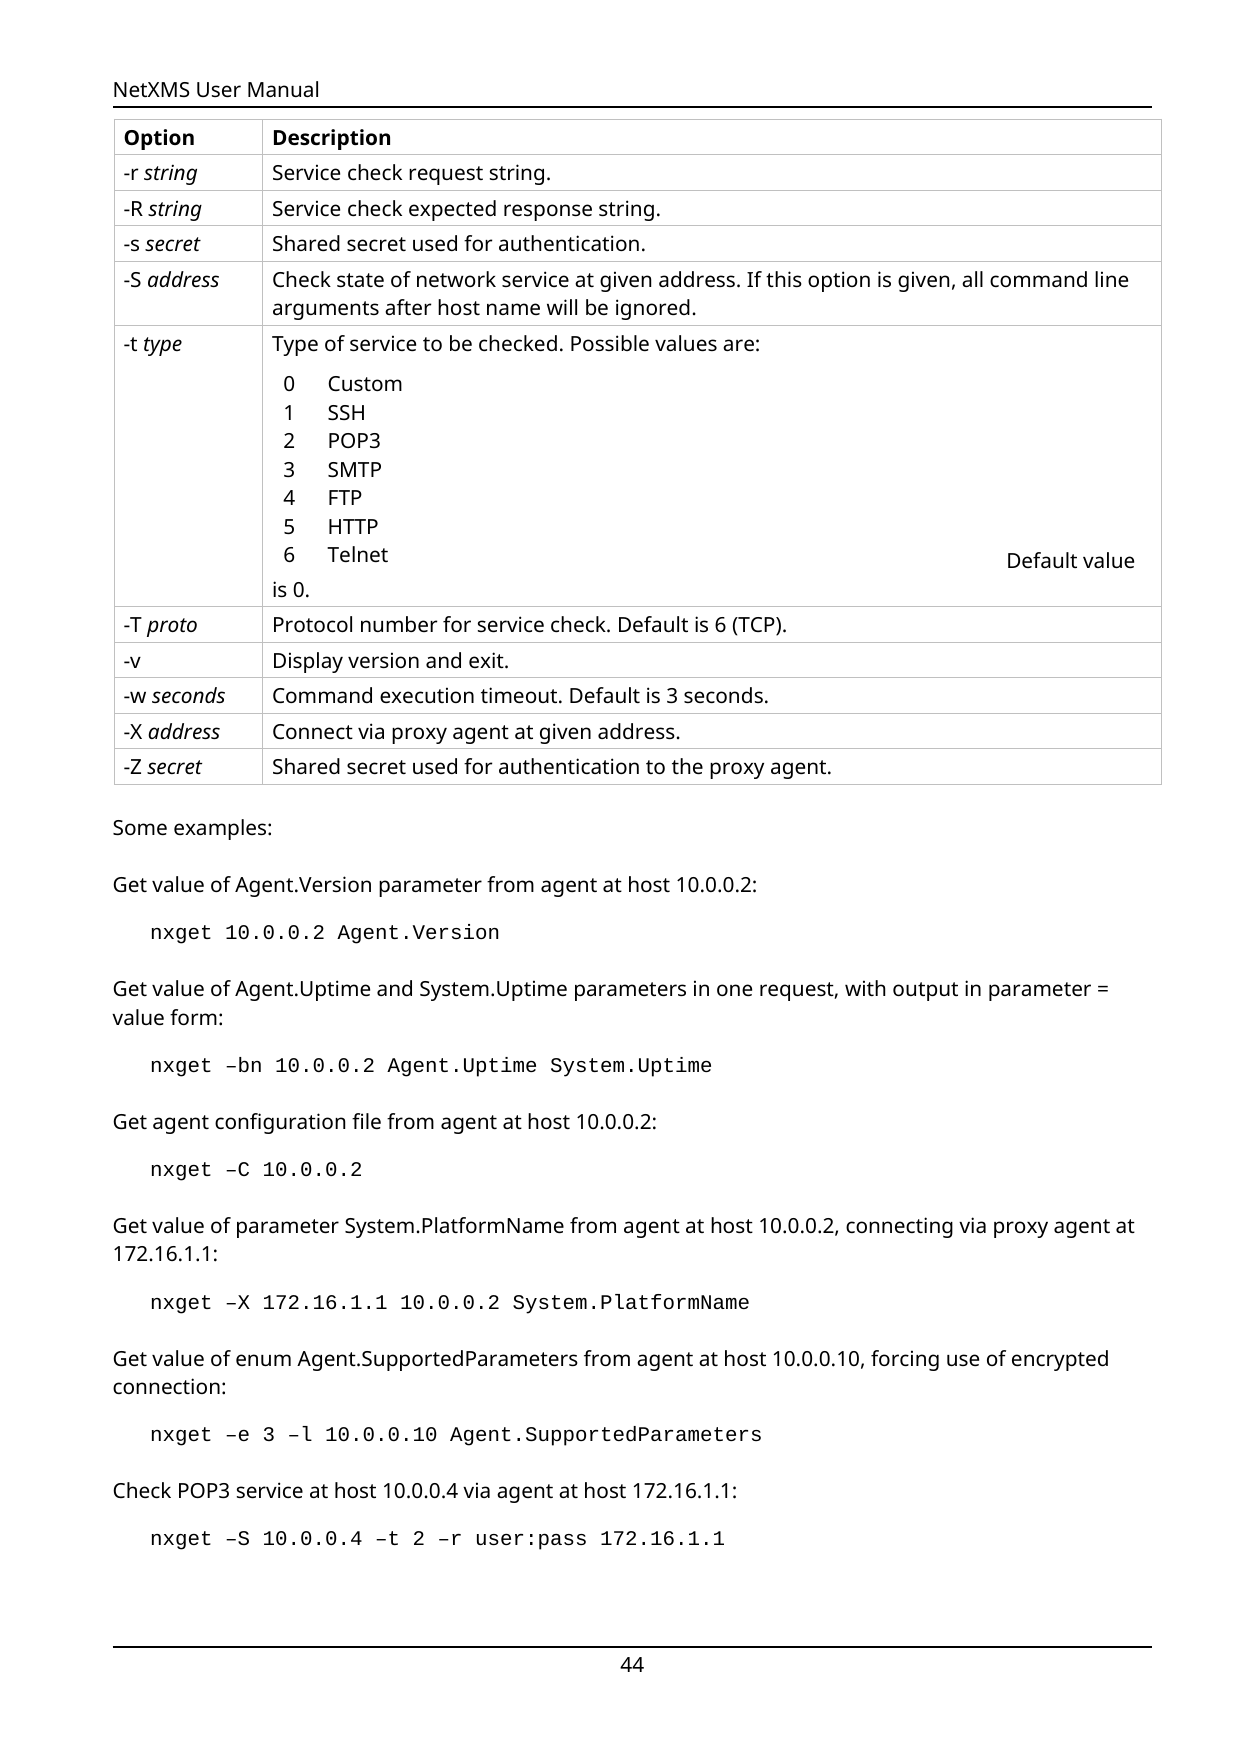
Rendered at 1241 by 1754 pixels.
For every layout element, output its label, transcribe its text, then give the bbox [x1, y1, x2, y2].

table_cell 1 [272, 398, 316, 426]
table_cell Shared secret used for authentication. [263, 226, 1161, 261]
table_cell Service check request string. [263, 155, 1161, 189]
text Some examples: [112, 813, 1152, 842]
table_cell Type of service to be checked. Possible values are: Default value is 0. [263, 326, 1161, 606]
text nxget –S 10.0.0.4 –t 2 –r user:pass 172.16.1.1 [150, 1528, 1152, 1552]
table_cell -Z secret [115, 749, 262, 784]
table_header Description [263, 120, 1161, 154]
table_cell Telnet [316, 540, 1006, 569]
table_cell 2 [272, 426, 316, 455]
table_cell HTTP [316, 512, 1006, 540]
table_cell 5 [272, 512, 316, 540]
text Get value of Agent.Version parameter from agent at host 10.0.0.2: [112, 870, 1152, 899]
table_cell Shared secret used for authentication to the proxy agent. [263, 749, 1161, 784]
table_cell FTP [316, 483, 1006, 512]
table_cell -X address [115, 714, 262, 748]
table_cell Command execution timeout. Default is 3 seconds. [263, 678, 1161, 713]
text nxget –bn 10.0.0.2 Agent.Uptime System.Uptime [150, 1055, 1152, 1078]
table_cell -v [115, 643, 262, 677]
text Get agent configuration file from agent at host 10.0.0.2: [112, 1107, 1152, 1135]
table_cell SSH [316, 398, 1006, 426]
table_cell -w seconds [115, 678, 262, 713]
text nxget –C 10.0.0.2 [150, 1159, 1152, 1183]
table_cell 4 [272, 483, 316, 512]
table_cell Display version and exit. [263, 643, 1161, 677]
table_cell -t type [115, 326, 262, 606]
table_cell 3 [272, 455, 316, 483]
table_cell Check state of network service at given address. If this option is given, all command line arguments after host name will be ignored. [263, 262, 1161, 324]
table_header Custom [316, 370, 1006, 398]
table_cell Protocol number for service check. Default is 6 (TCP). [263, 607, 1161, 642]
text nxget –e 3 –l 10.0.0.10 Agent.SupportedParameters [150, 1424, 1152, 1448]
table_cell Service check expected response string. [263, 191, 1161, 225]
table_cell -r string [115, 155, 262, 189]
table_cell -R string [115, 191, 262, 225]
text Get value of enum Agent.SupportedParameters from agent at host 10.0.0.10, forcing use of encrypted connection: [112, 1344, 1152, 1401]
table_header 0 [272, 370, 316, 398]
table_cell SMTP [316, 455, 1006, 483]
table_cell POP3 [316, 426, 1006, 455]
text Check POP3 service at host 10.0.0.4 via agent at host 172.16.1.1: [112, 1476, 1152, 1505]
table_cell -T proto [115, 607, 262, 642]
table_cell -S address [115, 262, 262, 324]
text nxget 10.0.0.2 Agent.Version [150, 922, 1152, 946]
text nxget –X 172.16.1.1 10.0.0.2 System.PlatformName [150, 1292, 1152, 1315]
table_cell -s secret [115, 226, 262, 261]
text Get value of parameter System.PlatformName from agent at host 10.0.0.2, connecting via proxy agent at 172.16.1.1: [112, 1211, 1152, 1268]
table_cell 6 [272, 540, 316, 569]
table_header Option [115, 120, 262, 154]
text Get value of Agent.Uptime and System.Uptime parameters in one request, with output in parameter = value form: [112, 974, 1152, 1031]
table_cell Connect via proxy agent at given address. [263, 714, 1161, 748]
